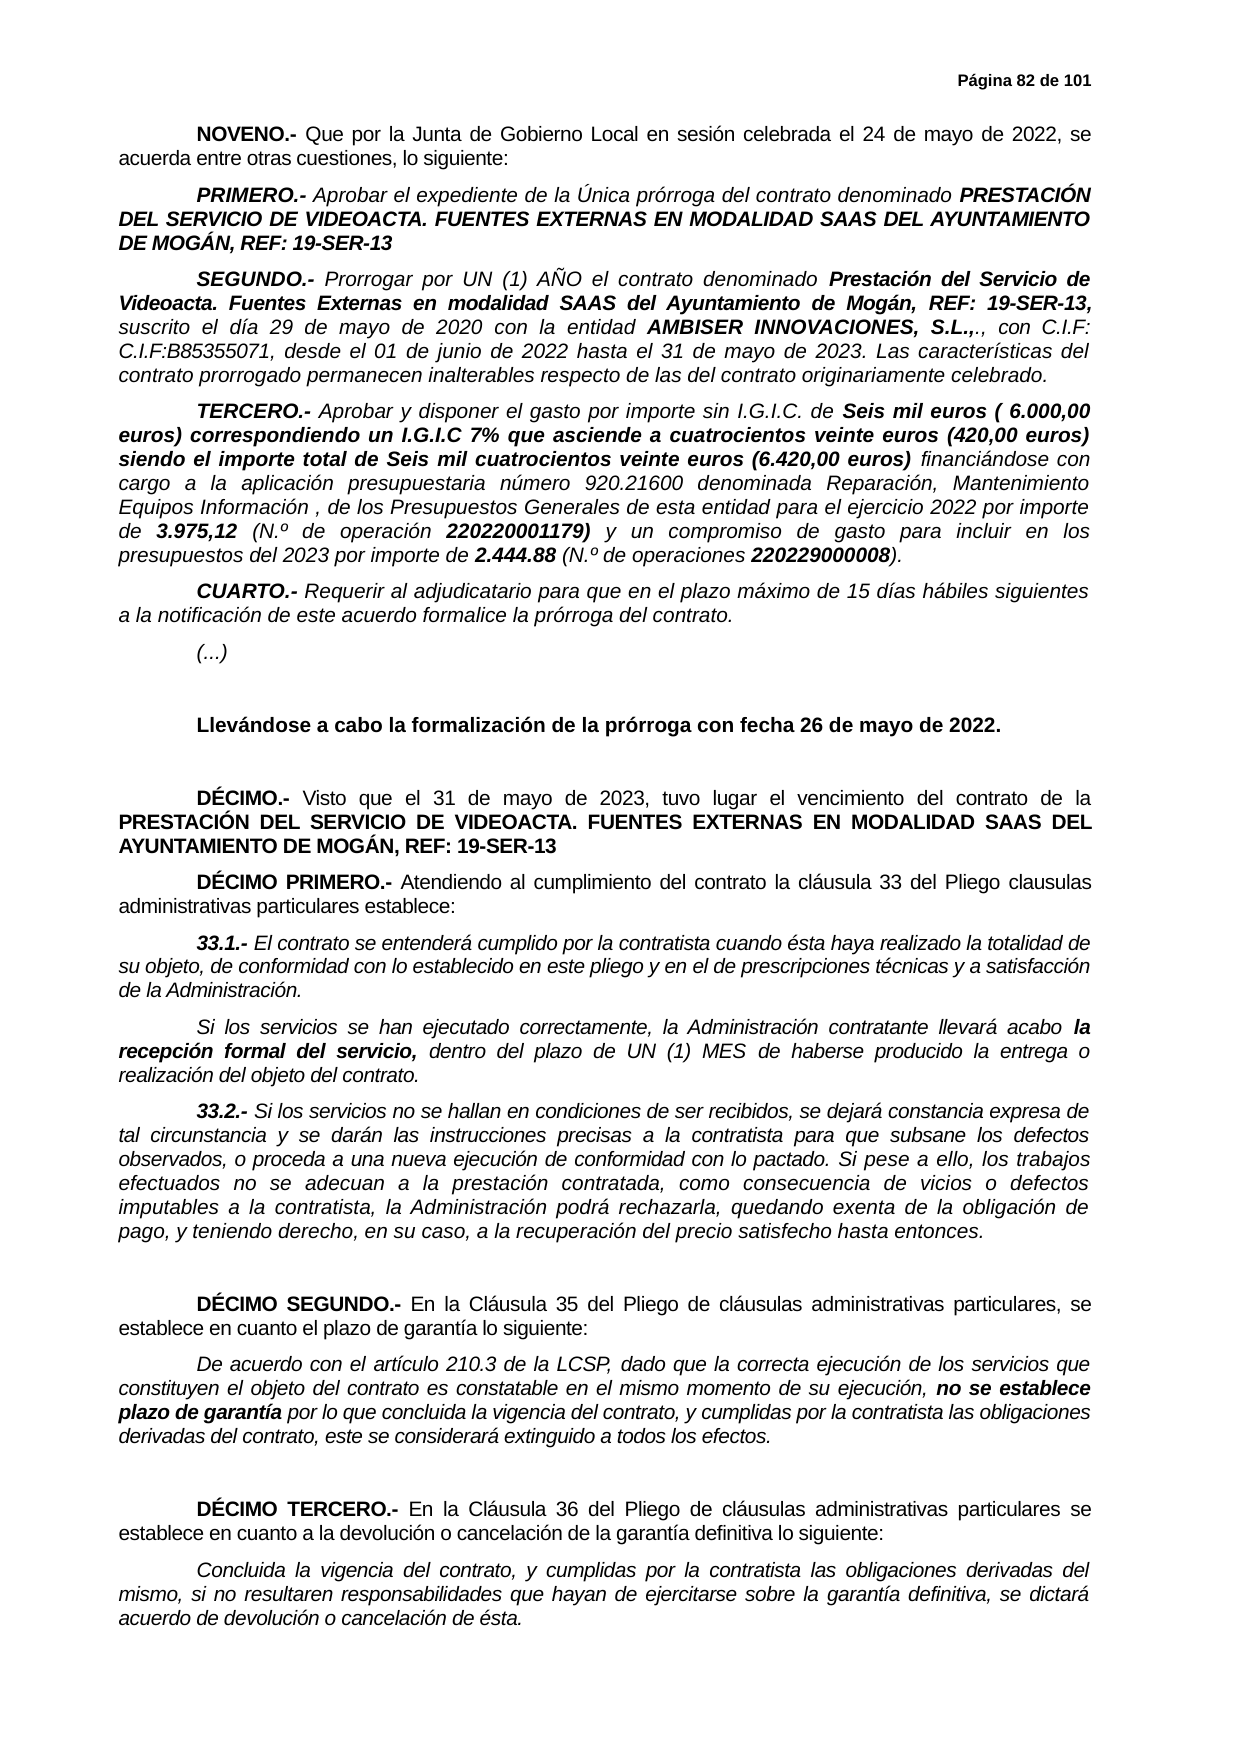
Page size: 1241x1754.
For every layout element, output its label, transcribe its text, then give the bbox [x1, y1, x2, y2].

text Llevándose a cabo la formalización de la prórroga con fecha 26 de mayo de 2022. [118, 713, 1092, 737]
text (...) [118, 640, 1092, 664]
text 33.2.- Si los servicios no se hallan en condiciones de ser recibidos, se dejará constancia expresa de tal circunstancia y se darán las instrucciones precisas a la contratista para que subsane los defectos observados, o proceda a una nueva ejecución de conformidad con lo pactado. Si pese a ello, los trabajos efectuados no se adecuan a la prestación contratada, como consecuencia de vicios o defectos imputables a la contratista, la Administración podrá rechazarla, quedando exenta de la obligación de pago, y teniendo derecho, en su caso, a la recuperación del precio satisfecho hasta entonces. [118, 1099, 1092, 1243]
text DÉCIMO TERCERO.- En la Cláusula 36 del Pliego de cláusulas administrativas particulares se establece en cuanto a la devolución o cancelación de la garantía definitiva lo siguiente: [118, 1497, 1092, 1545]
text DÉCIMO SEGUNDO.- En la Cláusula 35 del Pliego de cláusulas administrativas particulares, se establece en cuanto el plazo de garantía lo siguiente: [118, 1292, 1092, 1340]
text DÉCIMO.- Visto que el 31 de mayo de 2023, tuvo lugar el vencimiento del contrato de la PRESTACIÓN DEL SERVICIO DE VIDEOACTA. FUENTES EXTERNAS EN MODALIDAD SAAS DEL AYUNTAMIENTO DE MOGÁN, REF: 19-SER-13 [118, 786, 1092, 857]
text DÉCIMO PRIMERO.- Atendiendo al cumplimiento del contrato la cláusula 33 del Pliego clausulas administrativas particulares establece: [118, 870, 1092, 918]
text SEGUNDO.- Prorrogar por UN (1) AÑO el contrato denominado Prestación del Servicio de Videoacta. Fuentes Externas en modalidad SAAS del Ayuntamiento de Mogán, REF: 19-SER-13, suscrito el día 29 de mayo de 2020 con la entidad AMBISER INNOVACIONES, S.L.,., con C.I.F: C.I.F:B85355071, desde el 01 de junio de 2022 hasta el 31 de mayo de 2023. Las características del contrato prorrogado permanecen inalterables respecto de las del contrato originariamente celebrado. [118, 267, 1092, 387]
text Concluida la vigencia del contrato, y cumplidas por la contratista las obligaciones derivadas del mismo, si no resultaren responsabilidades que hayan de ejercitarse sobre la garantía definitiva, se dictará acuerdo de devolución o cancelación de ésta. [118, 1557, 1092, 1629]
text De acuerdo con el artículo 210.3 de la LCSP, dado que la correcta ejecución de los servicios que constituyen el objeto del contrato es constatable en el mismo momento de su ejecución, no se establece plazo de garantía por lo que concluida la vigencia del contrato, y cumplidas por la contratista las obligaciones derivadas del contrato, este se considerará extinguido a todos los efectos. [118, 1352, 1092, 1448]
text 33.1.- El contrato se entenderá cumplido por la contratista cuando ésta haya realizado la totalidad de su objeto, de conformidad con lo establecido en este pliego y en el de prescripciones técnicas y a satisfacción de la Administración. [118, 930, 1092, 1002]
text CUARTO.- Requerir al adjudicatario para que en el plazo máximo de 15 días hábiles siguientes a la notificación de este acuerdo formalice la prórroga del contrato. [118, 579, 1092, 627]
text PRIMERO.- Aprobar el expediente de la Única prórroga del contrato denominado PRESTACIÓN DEL SERVICIO DE VIDEOACTA. FUENTES EXTERNAS EN MODALIDAD SAAS DEL AYUNTAMIENTO DE MOGÁN, REF: 19-SER-13 [118, 182, 1092, 254]
text NOVENO.- Que por la Junta de Gobierno Local en sesión celebrada el 24 de mayo de 2022, se acuerda entre otras cuestiones, lo siguiente: [118, 122, 1092, 170]
text Si los servicios se han ejecutado correctamente, la Administración contratante llevará acabo la recepción formal del servicio, dentro del plazo de UN (1) MES de haberse producido la entrega o realización del objeto del contrato. [118, 1015, 1092, 1087]
text TERCERO.- Aprobar y disponer el gasto por importe sin I.G.I.C. de Seis mil euros ( 6.000,00 euros) correspondiendo un I.G.I.C 7% que asciende a cuatrocientos veinte euros (420,00 euros) siendo el importe total de Seis mil cuatrocientos veinte euros (6.420,00 euros) financiándose con cargo a la aplicación presupuestaria número 920.21600 denominada Reparación, Mantenimiento Equipos Información , de los Presupuestos Generales de esta entidad para el ejercicio 2022 por importe de 3.975,12 (N.º de operación 220220001179) y un compromiso de gasto para incluir en los presupuestos del 2023 por importe de 2.444.88 (N.º de operaciones 220229000008). [118, 399, 1092, 567]
